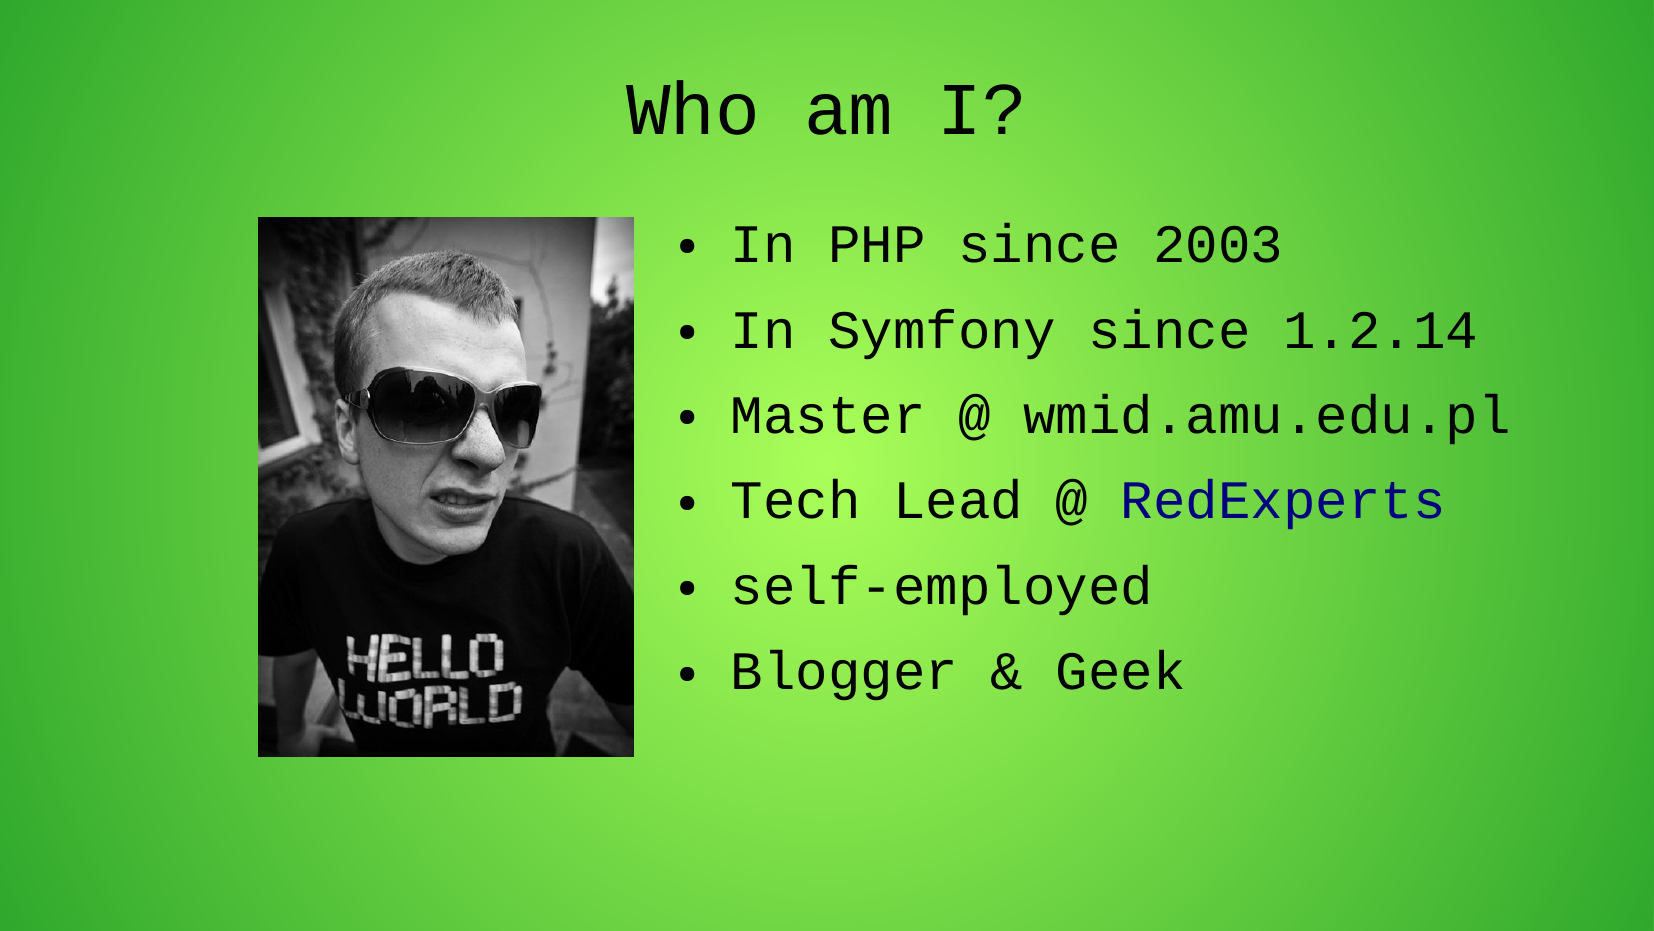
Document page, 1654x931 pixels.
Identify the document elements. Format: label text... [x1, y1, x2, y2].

list In PHP since 2003 In Symfony since 1.2.14 Master @ wmid.amu.edu.pl Tech Lead @ RedExperts self-employed Blogger & Geek [660, 217, 1572, 758]
picture [258, 217, 634, 758]
title Who am I? [82, 37, 1571, 193]
